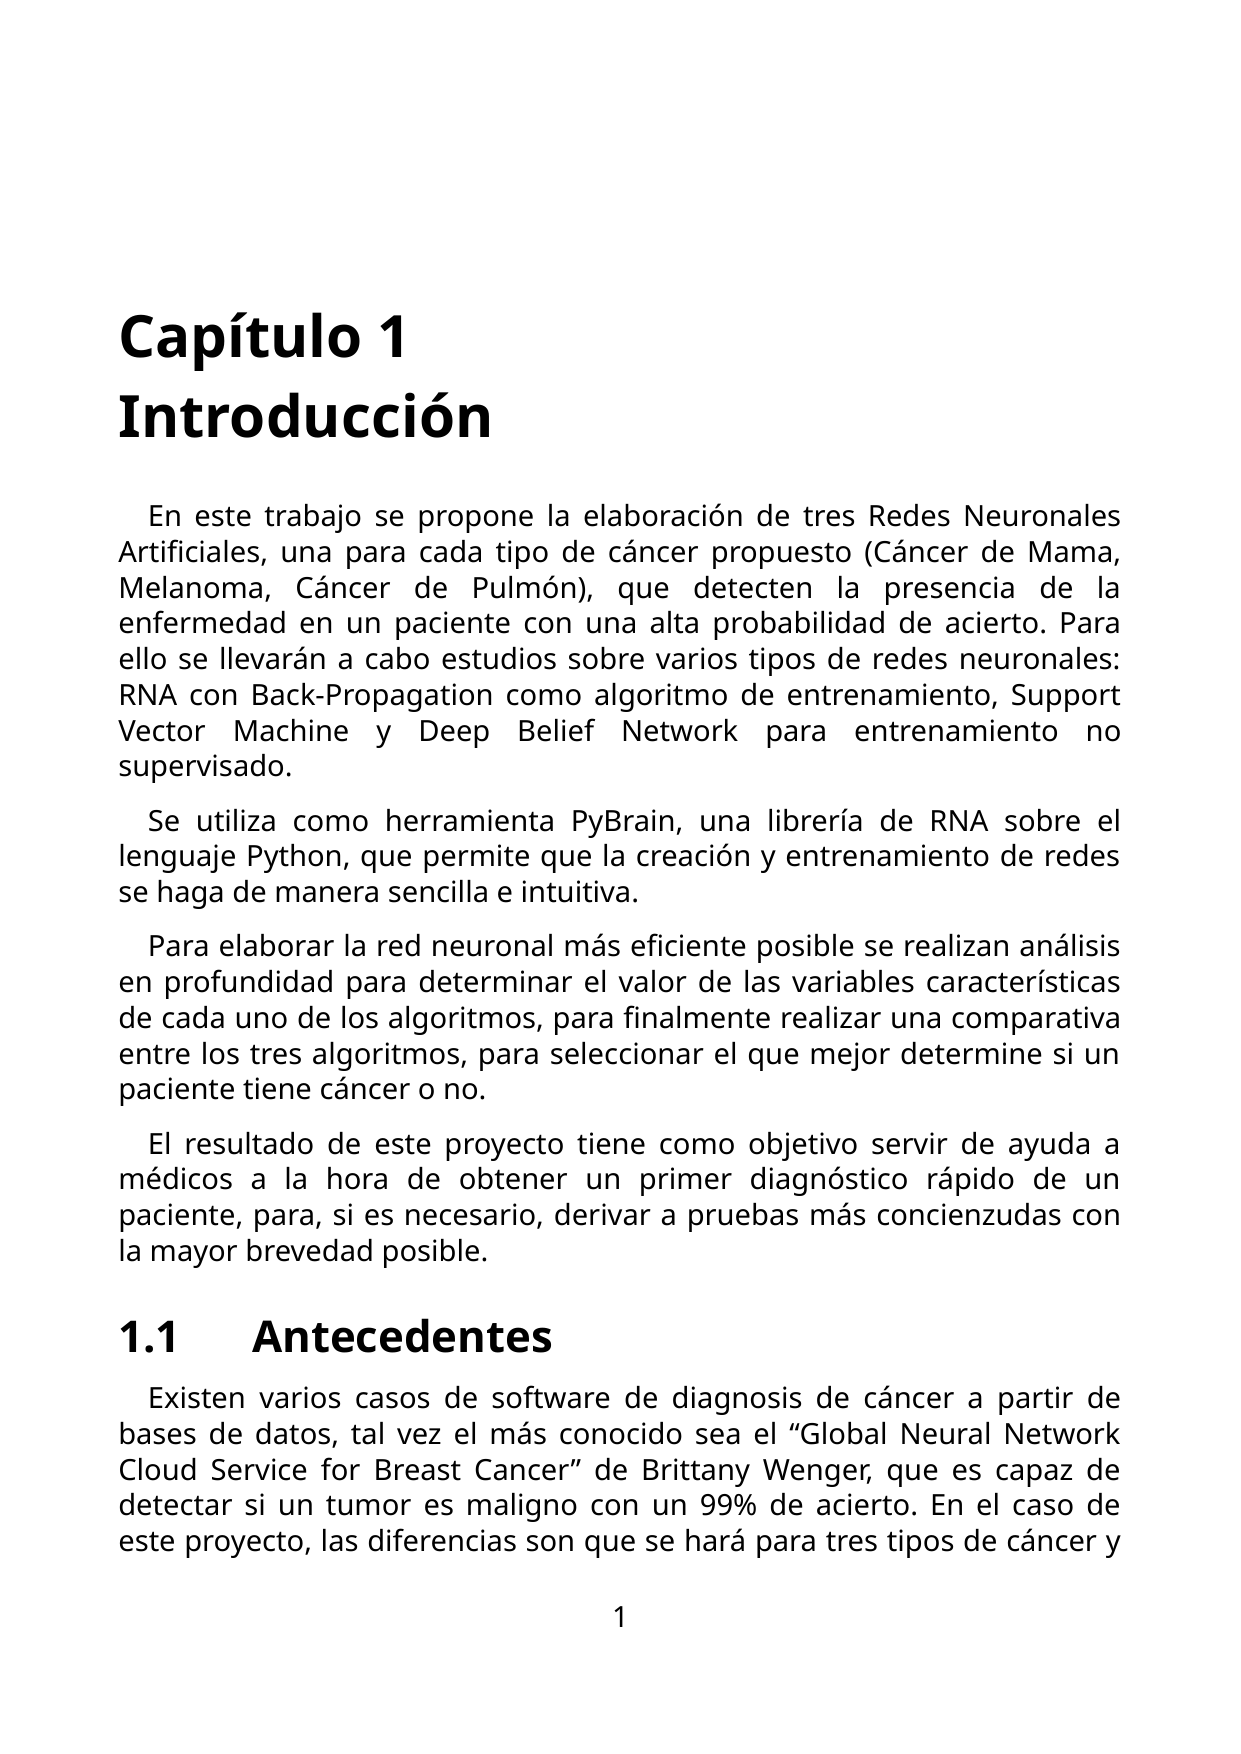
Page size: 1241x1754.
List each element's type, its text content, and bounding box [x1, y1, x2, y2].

subtitle Introducción [118, 295, 1122, 454]
text El resultado de este proyecto tiene como objetivo servir de ayuda a médicos a la hora de obtener un primer diagnóstico rápido de un paciente, para, si es necesario, derivar a pruebas más concienzudas con la mayor brevedad posible. [118, 1123, 1122, 1270]
text En este trabajo se propone la elaboración de tres Redes Neuronales Artificiales, una para cada tipo de cáncer propuesto (Cáncer de Mama, Melanoma, Cáncer de Pulmón), que detecten la presencia de la enfermedad en un paciente con una alta probabilidad de acierto. Para ello se llevarán a cabo estudios sobre varios tipos de redes neuronales: RNA con Back-Propagation como algoritmo de entrenamiento, Support Vector Machine y Deep Belief Network para entrenamiento no supervisado. [118, 496, 1122, 785]
subtitle Antecedentes [118, 1305, 1122, 1365]
text Se utiliza como herramienta PyBrain, una librería de RNA sobre el lenguaje Python, que permite que la creación y entrenamiento de redes se haga de manera sencilla e intuitiva. [118, 800, 1122, 911]
text Existen varios casos de software de diagnosis de cáncer a partir de bases de datos, tal vez el más conocido sea el “Global Neural Network Cloud Service for Breast Cancer” de Brittany Wenger, que es capaz de detectar si un tumor es maligno con un 99% de acierto. En el caso de este proyecto, las diferencias son que se hará para tres tipos de cáncer y [118, 1377, 1122, 1560]
text Para elaborar la red neuronal más eficiente posible se realizan análisis en profundidad para determinar el valor de las variables características de cada uno de los algoritmos, para finalmente realizar una comparativa entre los tres algoritmos, para seleccionar el que mejor determine si un paciente tiene cáncer o no. [118, 926, 1122, 1108]
